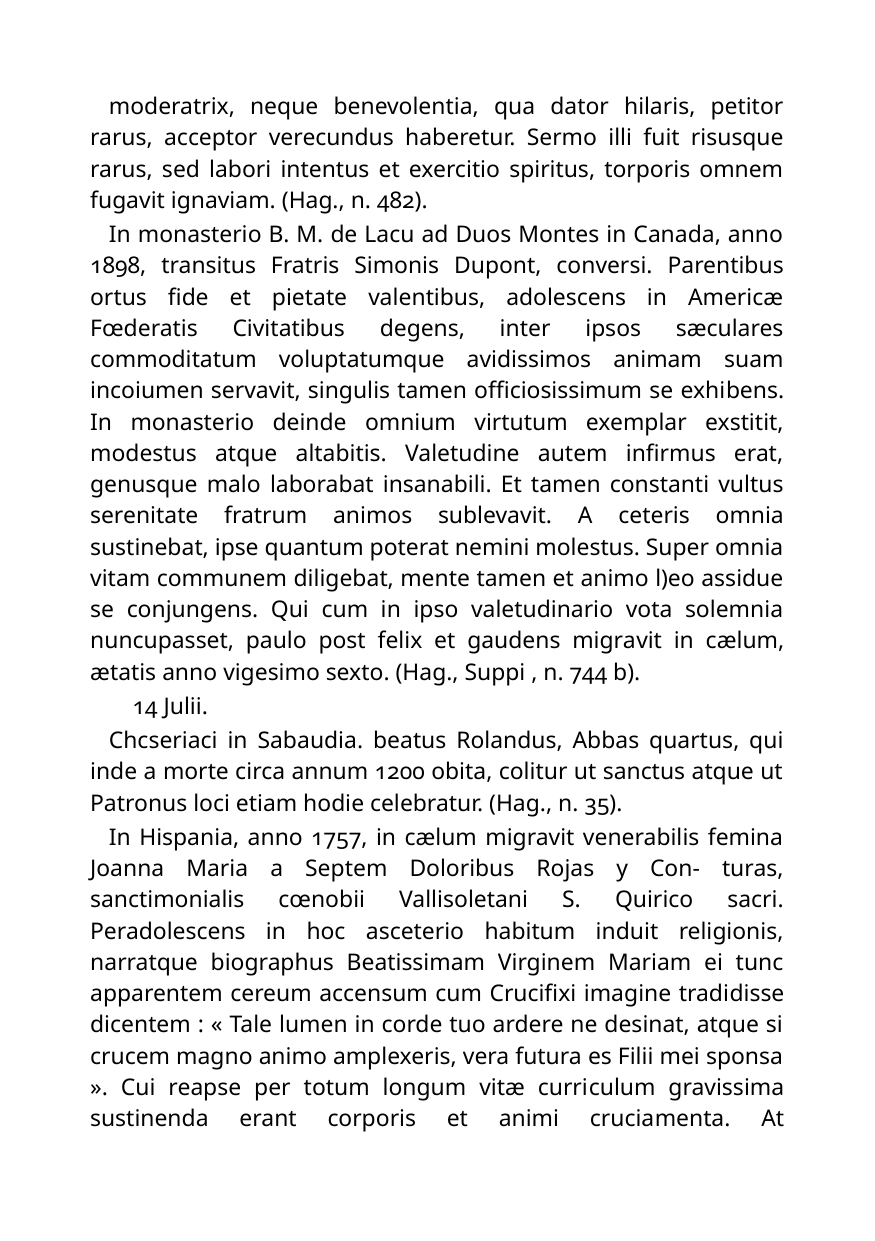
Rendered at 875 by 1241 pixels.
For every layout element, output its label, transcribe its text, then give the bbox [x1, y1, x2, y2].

text Chcseriaci in Sabaudia. beatus Rolandus, Abbas quartus, qui inde a morte circa annum 1200 obita, colitur ut sanctus atque ut Patronus loci etiam hodie celebratur. (Hag., n. 35). [90, 724, 784, 818]
text In monasterio B. M. de Lacu ad Duos Montes in Canada, anno 1898, transitus Fratris Simonis Dupont, conversi. Parentibus ortus fide et pietate valentibus, adolescens in Americæ Fœderatis Civitatibus degens, inter ipsos sæculares commoditatum voluptatumque avidissimos animam suam incoiumen servavit, singulis tamen officiosissimum se exhi­bens. In monasterio deinde omnium virtutum exemplar exstitit, modestus atque altabitis. Valetudine autem infirmus erat, genusque malo laborabat insanabili. Et tamen constanti vultus serenitate fratrum animos sublevavit. A ceteris omnia sustinebat, ipse quantum poterat nemini molestus. Super omnia vitam communem diligebat, mente tamen et animo l)eo assidue se conjungens. Qui cum in ipso valetudinario vota solemnia nuncupasset, paulo post felix et gaudens migra­vit in cælum, ætatis anno vigesimo sexto. (Hag., Suppi , n. 744 b). [90, 218, 784, 687]
text 14 Julii. [90, 690, 784, 721]
text moderatrix, neque benevolentia, qua dator hilaris, petitor rarus, acceptor verecundus haberetur. Sermo illi fuit risusque rarus, sed labori intentus et exercitio spiritus, torporis omnem fugavit ignaviam. (Hag., n. 482). [90, 90, 784, 215]
text In Hispania, anno 1757, in cælum migravit venerabilis femina Joanna Maria a Septem Doloribus Rojas y Con- turas, sanctimonialis cœnobii Vallisoletani S. Quirico sacri. Peradolescens in hoc asceterio habitum induit religionis, narratque biographus Beatissimam Virginem Mariam ei tunc apparentem cereum accensum cum Crucifixi imagine tradi­disse dicentem : « Tale lumen in corde tuo ardere ne desinat, atque si crucem magno animo amplexeris, vera futura es Filii mei sponsa ». Cui reapse per totum longum vitæ curri­culum gravissima sustinenda erant corporis et animi crucia­menta. At [90, 821, 784, 1133]
